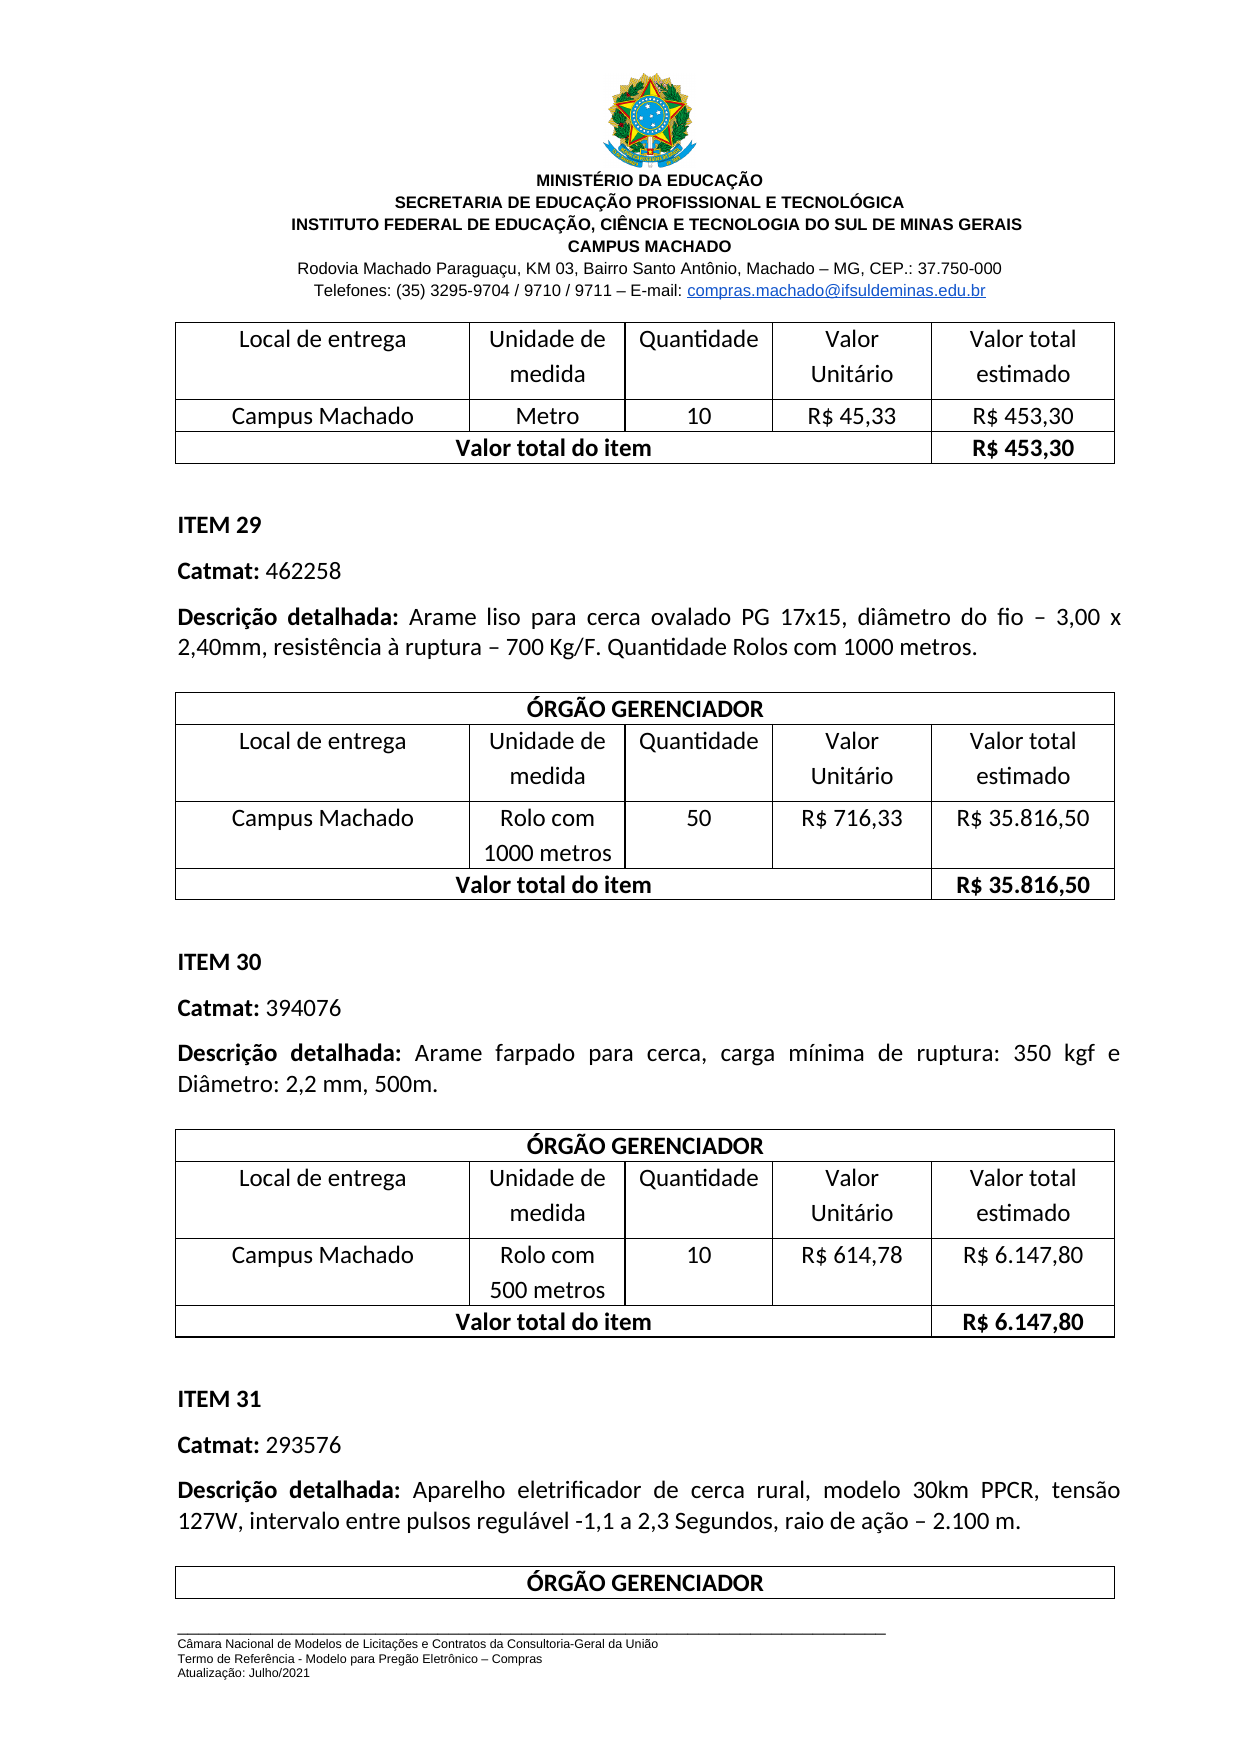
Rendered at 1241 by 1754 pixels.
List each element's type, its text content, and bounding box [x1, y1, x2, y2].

table_cell Campus Machado [176, 1239, 469, 1305]
table_cell R$ 614,78 [773, 1239, 931, 1305]
text Catmat: 462258 [177, 555, 1122, 585]
table_cell Valor Unitário [773, 323, 931, 399]
table_cell Unidade de medida [470, 725, 624, 801]
table_cell Quantidade [626, 1162, 772, 1238]
table_cell Campus Machado [176, 802, 469, 868]
table_cell 10 [626, 400, 772, 431]
table_cell Metro [470, 400, 624, 431]
table_cell Valor Unitário [773, 725, 931, 801]
table_cell Rolo com 500 metros [470, 1239, 624, 1305]
text Catmat: 394076 [177, 992, 1122, 1022]
table_cell R$ 453,30 [932, 432, 1114, 462]
picture [669, 149, 680, 155]
picture [603, 73, 697, 168]
text Catmat: 293576 [177, 1429, 1122, 1459]
text Descrição detalhada: Aparelho eletrificador de cerca rural, modelo 30km PPCR, tensão 127W, intervalo entre pulsos regulável -1,1 a 2,3 Segundos, raio de ação – 2.100 m. [177, 1474, 1122, 1536]
table_cell R$ 45,33 [773, 400, 931, 431]
table_cell 50 [626, 802, 772, 868]
table_cell Unidade de medida [470, 1162, 624, 1238]
table_cell R$ 716,33 [773, 802, 931, 868]
table_cell R$ 35.816,50 [932, 869, 1114, 899]
table_header ÓRGÃO GERENCIADOR [176, 1567, 1114, 1598]
table_cell R$ 453,30 [932, 400, 1114, 431]
table_cell Valor total do item [176, 1306, 931, 1336]
text ITEM 30 [177, 946, 1122, 977]
table_cell Local de entrega [176, 1162, 469, 1238]
table_cell Unidade de medida [470, 323, 624, 399]
table_cell Valor total do item [176, 432, 931, 462]
table_cell 10 [626, 1239, 772, 1305]
table_cell Local de entrega [176, 725, 469, 801]
text Descrição detalhada: Arame farpado para cerca, carga mínima de ruptura: 350 kgf e Diâmetro: 2,2 mm, 500m. [177, 1038, 1122, 1099]
table_cell Valor total estimado [932, 725, 1114, 801]
text Descrição detalhada: Arame liso para cerca ovalado PG 17x15, diâmetro do fio – 3,00 x 2,40mm, resistência à ruptura – 700 Kg/F. Quantidade Rolos com 1000 metros. [177, 601, 1122, 662]
text ITEM 29 [177, 509, 1122, 540]
table_header ÓRGÃO GERENCIADOR [176, 1130, 1114, 1161]
table_cell R$ 6.147,80 [932, 1306, 1114, 1336]
table_cell Quantidade [626, 323, 772, 399]
table_cell Valor total estimado [932, 1162, 1114, 1238]
table_cell R$ 35.816,50 [932, 802, 1114, 868]
table_cell Valor Unitário [773, 1162, 931, 1238]
table_cell Campus Machado [176, 400, 469, 431]
picture [643, 163, 658, 168]
table_cell Local de entrega [176, 323, 469, 399]
table_cell Rolo com 1000 metros [470, 802, 624, 868]
table_cell Valor total do item [176, 869, 931, 899]
table_header ÓRGÃO GERENCIADOR [176, 693, 1114, 724]
text ITEM 31 [177, 1383, 1122, 1414]
table_cell R$ 6.147,80 [932, 1239, 1114, 1305]
table_cell Valor total estimado [932, 323, 1114, 399]
table_cell Quantidade [626, 725, 772, 801]
